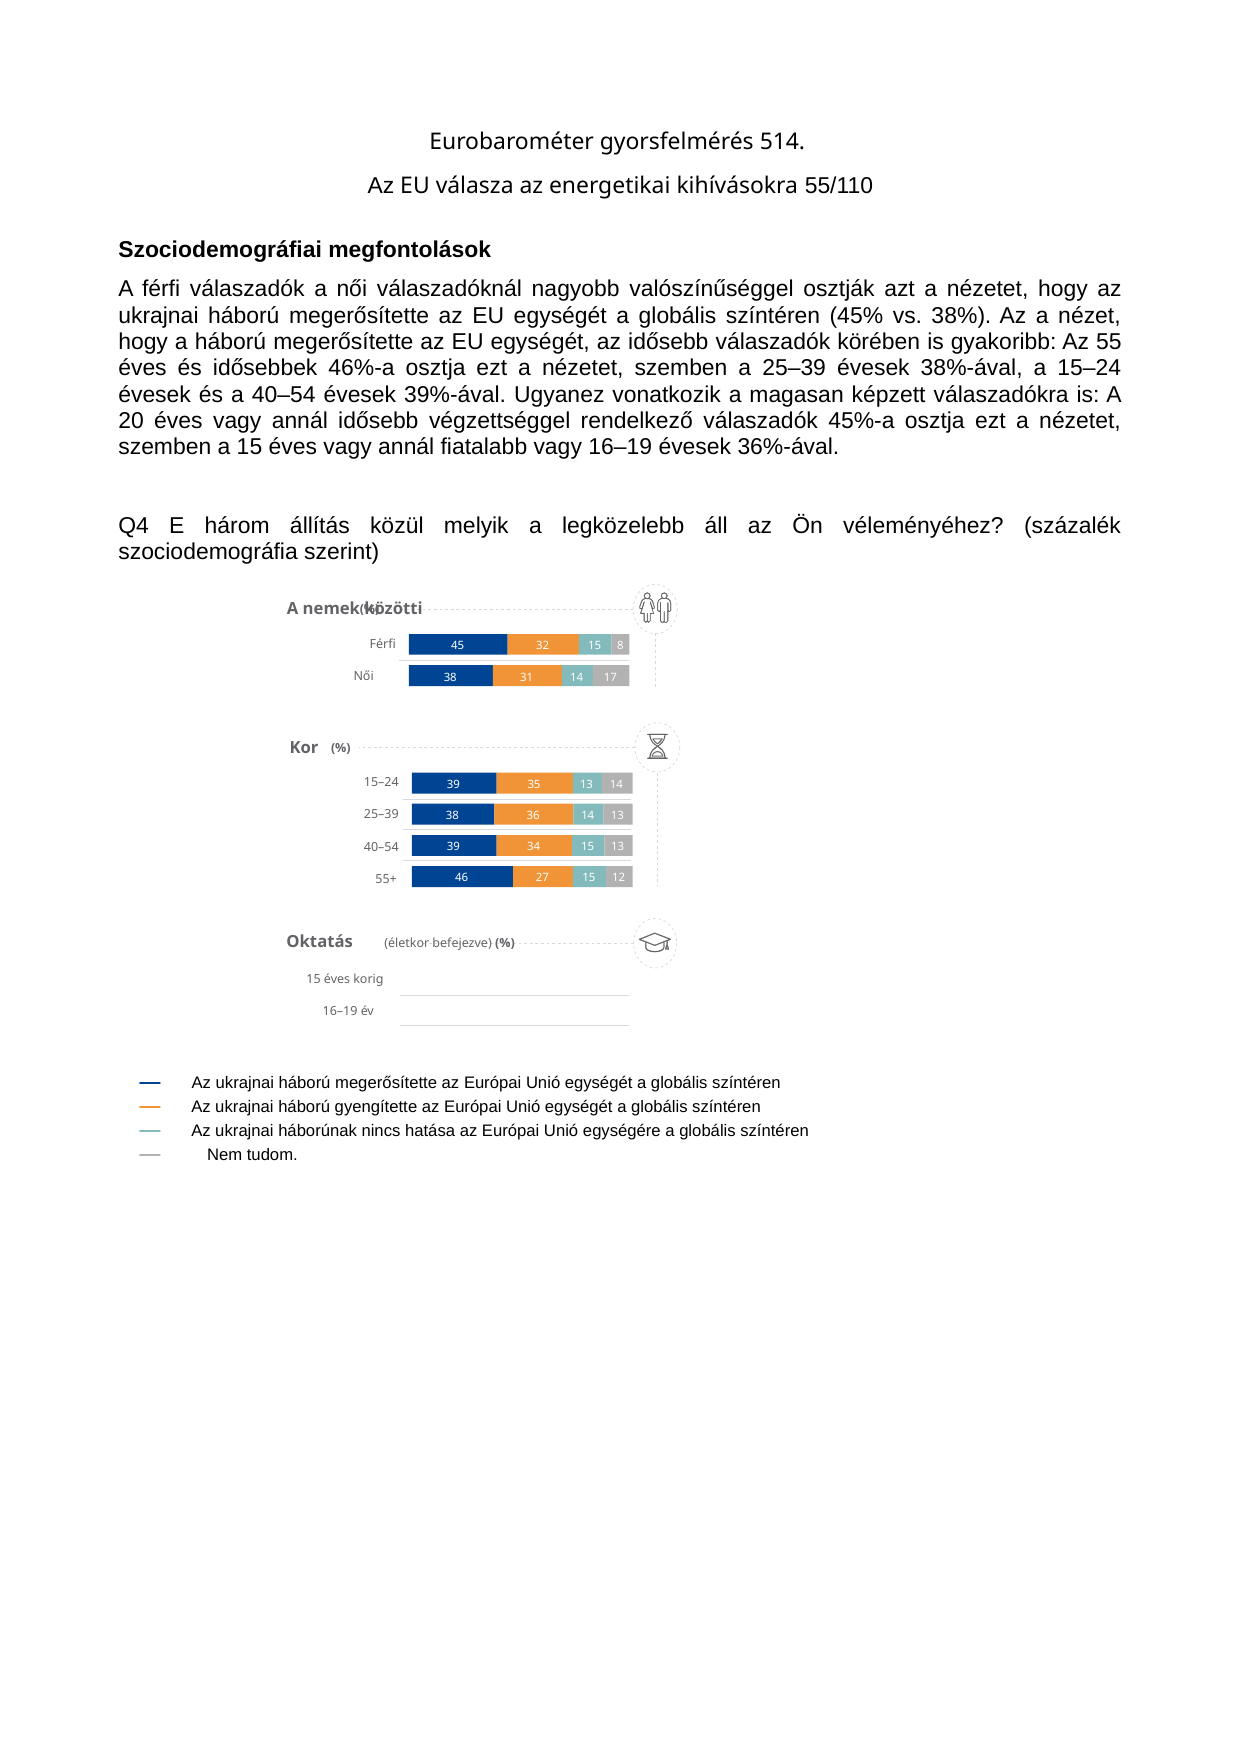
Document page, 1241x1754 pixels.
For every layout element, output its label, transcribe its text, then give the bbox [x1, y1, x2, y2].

text A férfi válaszadók a női válaszadóknál nagyobb valószínűséggel osztják azt a nézetet, hogy az ukrajnai háború megerősítette az EU egységét a globális színtéren (45% vs. 38%). Az a nézet, hogy a háború megerősítette az EU egységét, az idősebb válaszadók körében is gyakoribb: Az 55 éves és idősebbek 46%-a osztja ezt a nézetet, szemben a 25–39 évesek 38%-ával, a 15–24 évesek és a 40–54 évesek 39%-ával. Ugyanez vonatkozik a magasan képzett válaszadókra is: A 20 éves vagy annál idősebb végzettséggel rendelkező válaszadók 45%-a osztja ezt a nézetet, szemben a 15 éves vagy annál fiatalabb vagy 16–19 évesek 36%-ával. [118, 275, 1122, 460]
text Q4 E három állítás közül melyik a legközelebb áll az Ön véleményéhez? (százalék szociodemográfia szerint) [118, 512, 1122, 564]
text Szociodemográfiai megfontolások [118, 236, 1122, 262]
